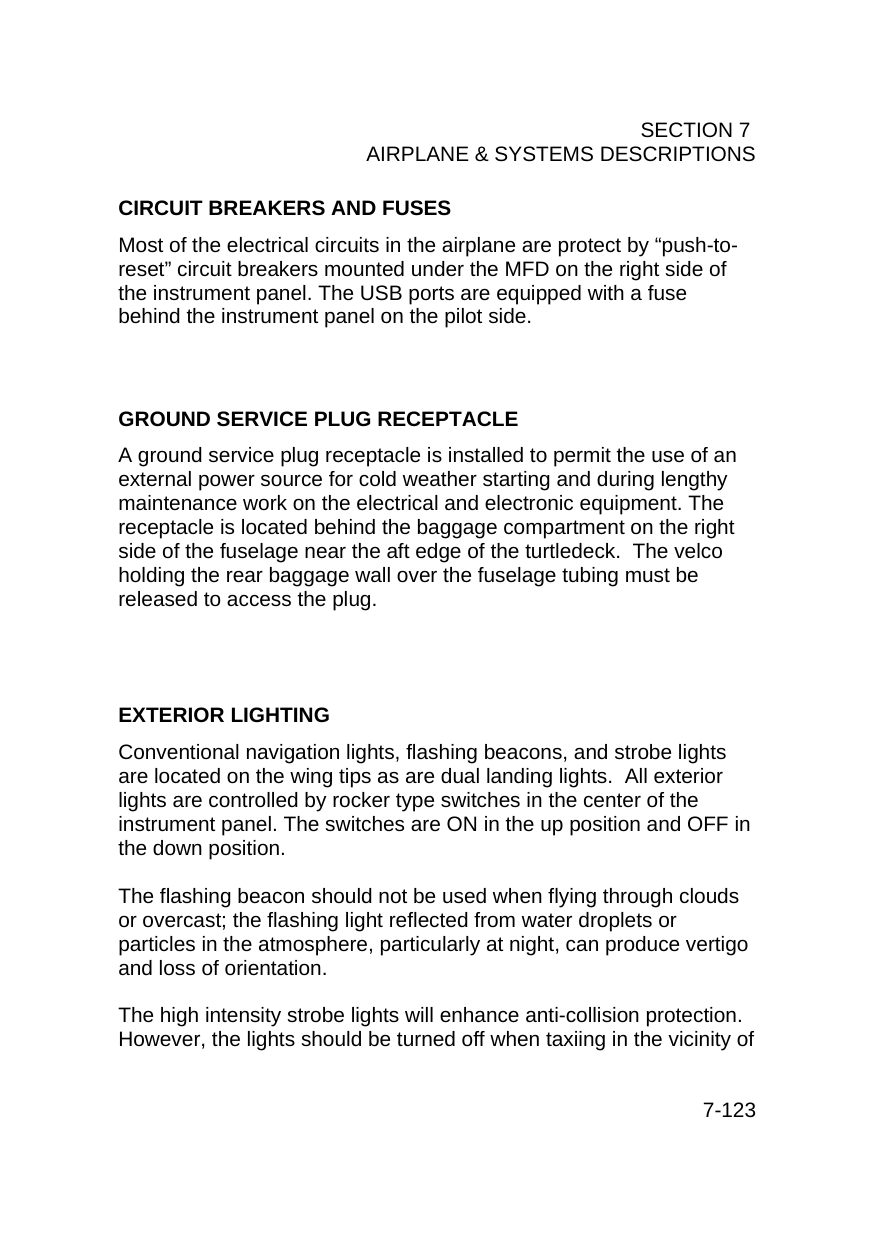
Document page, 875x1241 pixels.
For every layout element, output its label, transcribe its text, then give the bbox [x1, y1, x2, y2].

subtitle EXTERIOR LIGHTING [118, 703, 756, 727]
text A ground service plug receptacle is installed to permit the use of an external power source for cold weather starting and during lengthy maintenance work on the electrical and electronic equipment. The [118, 443, 756, 515]
subtitle GROUND SERVICE PLUG RECEPTACLE [118, 406, 756, 430]
text receptacle is located behind the baggage compartment on the right side of the fuselage near the aft edge of the turtledeck. The velco holding the rear baggage wall over the fuselage tubing must be released to access the plug. [118, 515, 756, 611]
text The flashing beacon should not be used when flying through clouds or overcast; the flashing light reflected from water droplets or particles in the atmosphere, particularly at night, can produce vertigo [118, 883, 756, 955]
subtitle CIRCUIT BREAKERS AND FUSES [118, 196, 756, 220]
text and loss of orientation. [118, 955, 756, 979]
text Conventional navigation lights, flashing beacons, and strobe lights are located on the wing tips as are dual landing lights. All exterior lights are controlled by rocker type switches in the center of the instrument panel. The switches are ON in the up position and OFF in the down position. [118, 740, 756, 859]
text Most of the electrical circuits in the airplane are protect by “push-to-reset” circuit breakers mounted under the MFD on the right side of the instrument panel. The USB ports are equipped with a fuse behind the instrument panel on the pilot side. [118, 232, 756, 328]
text The high intensity strobe lights will enhance anti-collision protection. However, the lights should be turned off when taxiing in the vicinity of [118, 1003, 756, 1051]
